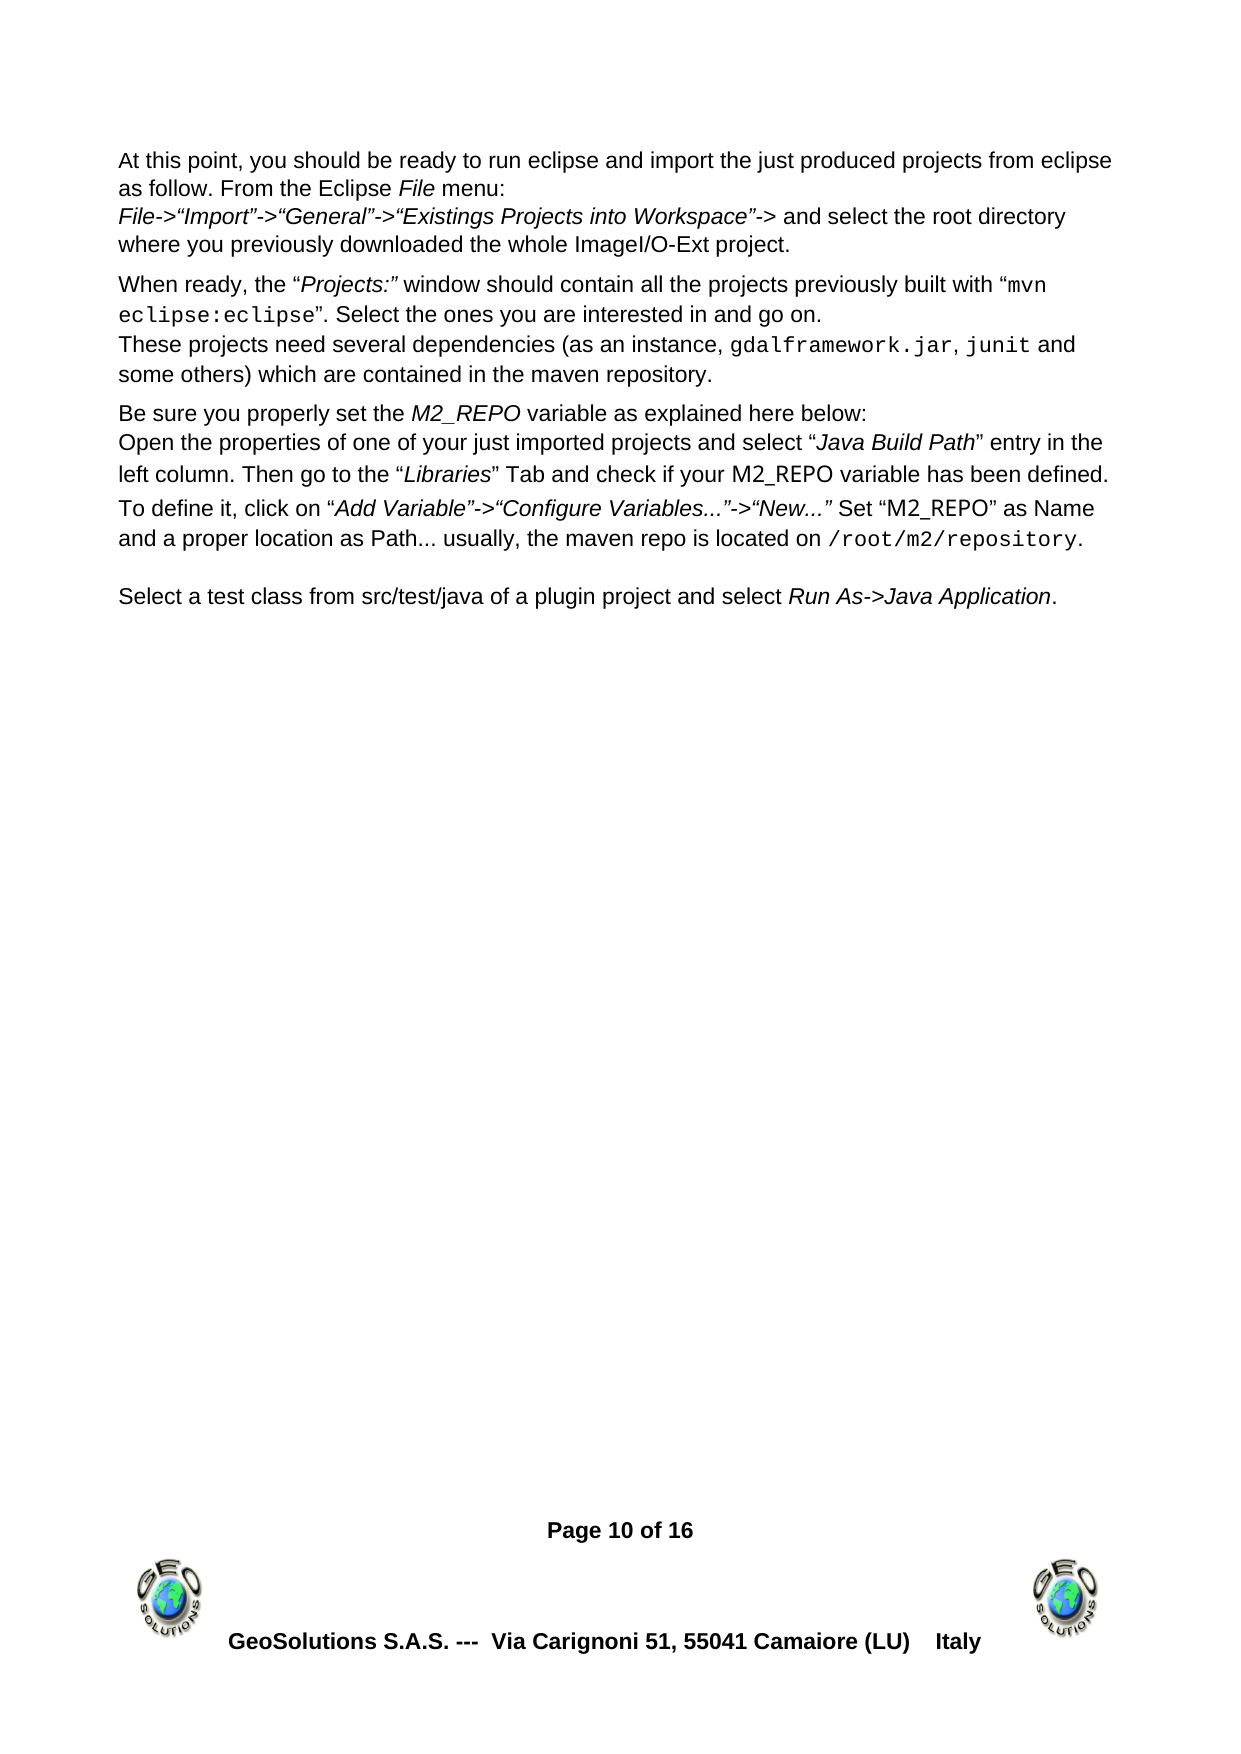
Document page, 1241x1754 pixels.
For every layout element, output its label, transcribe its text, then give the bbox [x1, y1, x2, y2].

text When ready, the “Projects:” window should contain all the projects previously built with “mvn eclipse:eclipse”. Select the ones you are interested in and go on. These projects need several dependencies (as an instance, gdalframework.jar, junit and some others) which are contained in the maven repository. [118, 272, 1122, 387]
picture [1030, 1552, 1101, 1641]
text At this point, you should be ready to run eclipse and import the just produced projects from eclipse as follow. From the Eclipse File menu: File->“Import”->“General”->“Existings Projects into Workspace”-> and select the root directory where you previously downloaded the whole ImageI/O-Ext project. [118, 148, 1122, 258]
picture [134, 1552, 205, 1641]
text Be sure you properly set the M2_REPO variable as explained here below: Open the properties of one of your just imported projects and select “Java Build Path” entry in the left column. Then go to the “Libraries” Tab and check if your M2_REPO variable has been defined. To define it, click on “Add Variable”->“Configure Variables...”->“New...” Set “M2_REPO” as Name and a proper location as Path... usually, the maven repo is located on /root/m2/repository. Select a test class from src/test/java of a plugin project and select Run As->Java Application. [118, 401, 1122, 610]
